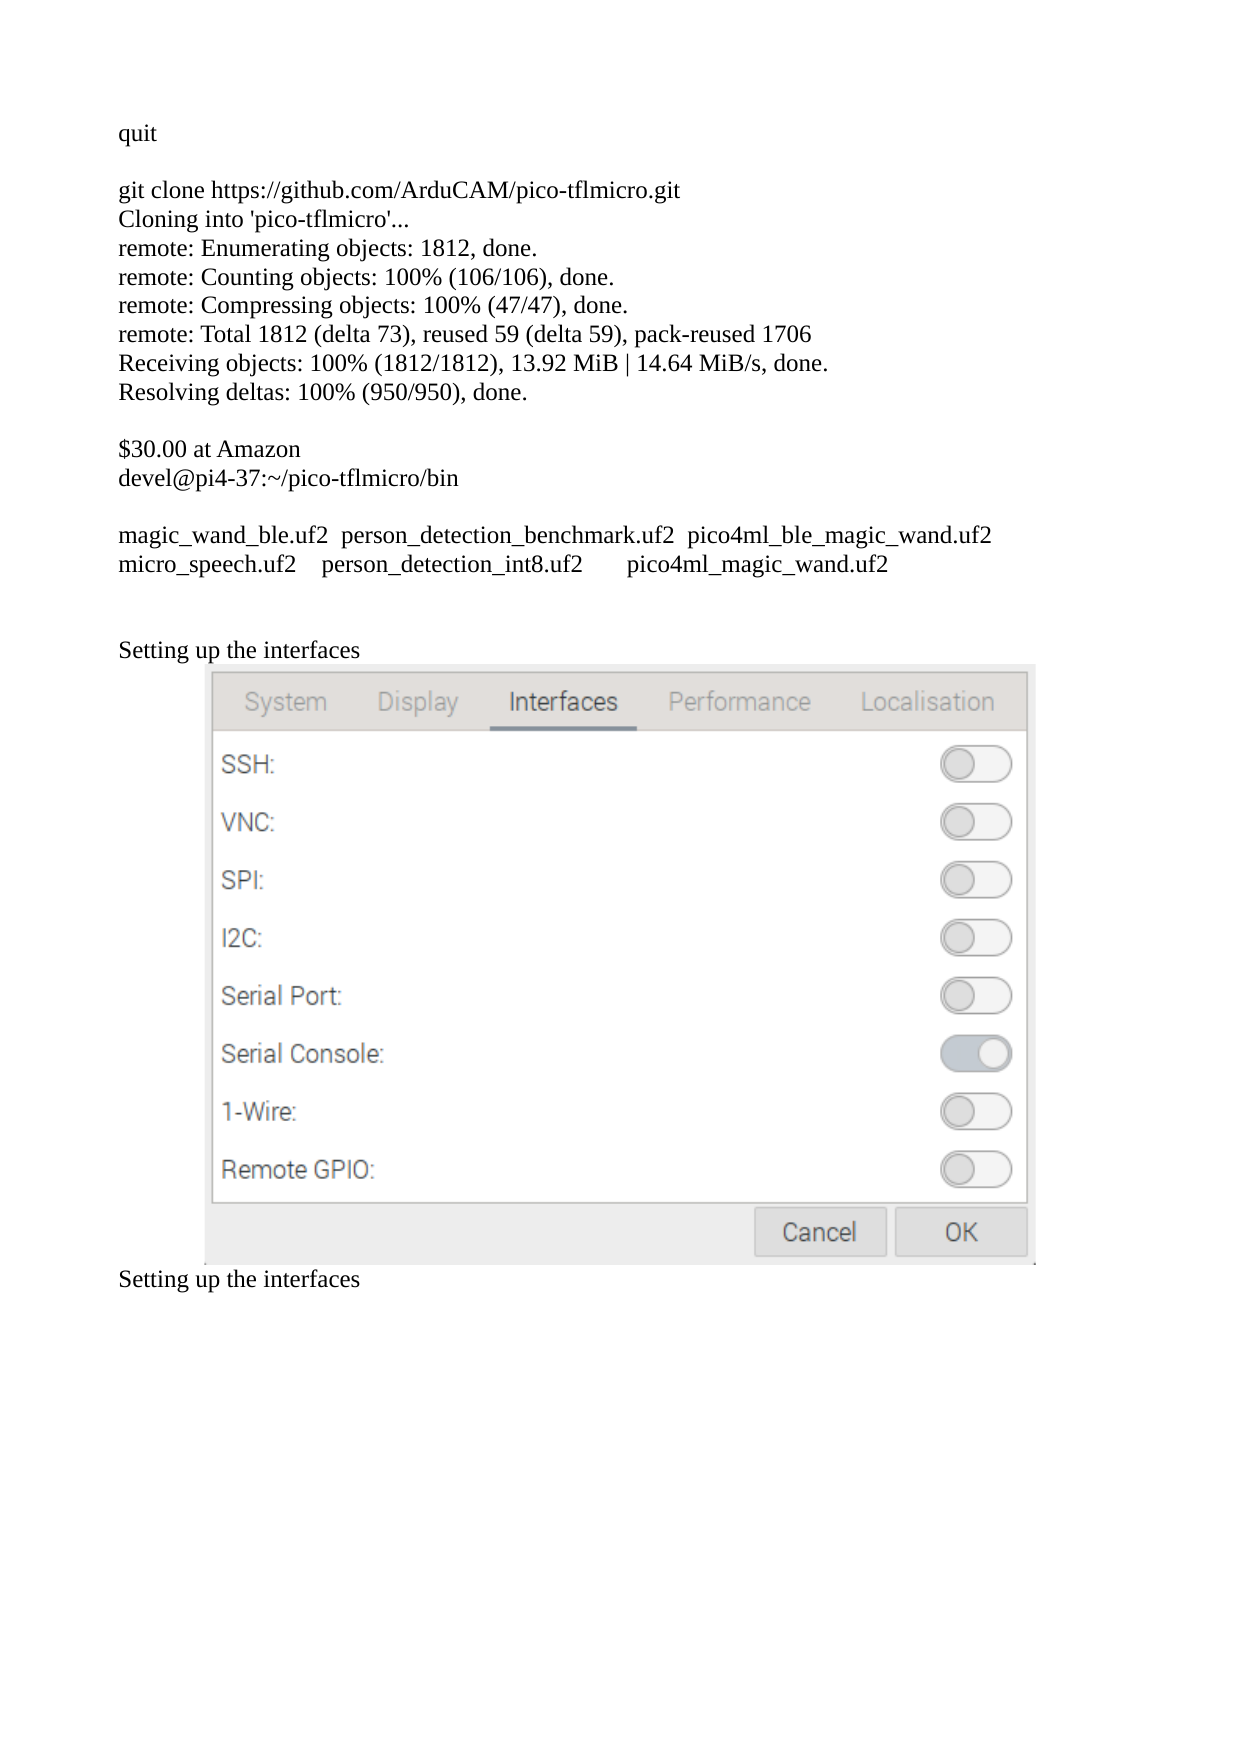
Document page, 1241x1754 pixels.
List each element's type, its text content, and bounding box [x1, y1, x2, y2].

text magic_wand_ble.uf2 person_detection_benchmark.uf2 pico4ml_ble_magic_wand.uf2 [118, 521, 1122, 549]
text Setting up the interfaces [118, 636, 1122, 664]
text micro_speech.uf2 person_detection_int8.uf2 pico4ml_magic_wand.uf2 [118, 549, 1122, 578]
text remote: Compressing objects: 100% (47/47), done. [118, 291, 1122, 319]
text git clone https://github.com/ArduCAM/pico-tflmicro.git [118, 176, 1122, 204]
text quit [118, 118, 1122, 147]
text Receiving objects: 100% (1812/1812), 13.92 MiB | 14.64 MiB/s, done. [118, 348, 1122, 377]
text remote: Total 1812 (delta 73), reused 59 (delta 59), pack-reused 1706 [118, 319, 1122, 348]
picture [204, 664, 1036, 1265]
text devel@pi4-37:~/pico-tflmicro/bin [118, 463, 1122, 492]
text $30.00 at Amazon [118, 434, 1122, 463]
text Cloning into 'pico-tflmicro'... [118, 204, 1122, 233]
text Setting up the interfaces [118, 1154, 1122, 1293]
text remote: Counting objects: 100% (106/106), done. [118, 262, 1122, 291]
text remote: Enumerating objects: 1812, done. [118, 233, 1122, 262]
text Resolving deltas: 100% (950/950), done. [118, 377, 1122, 406]
